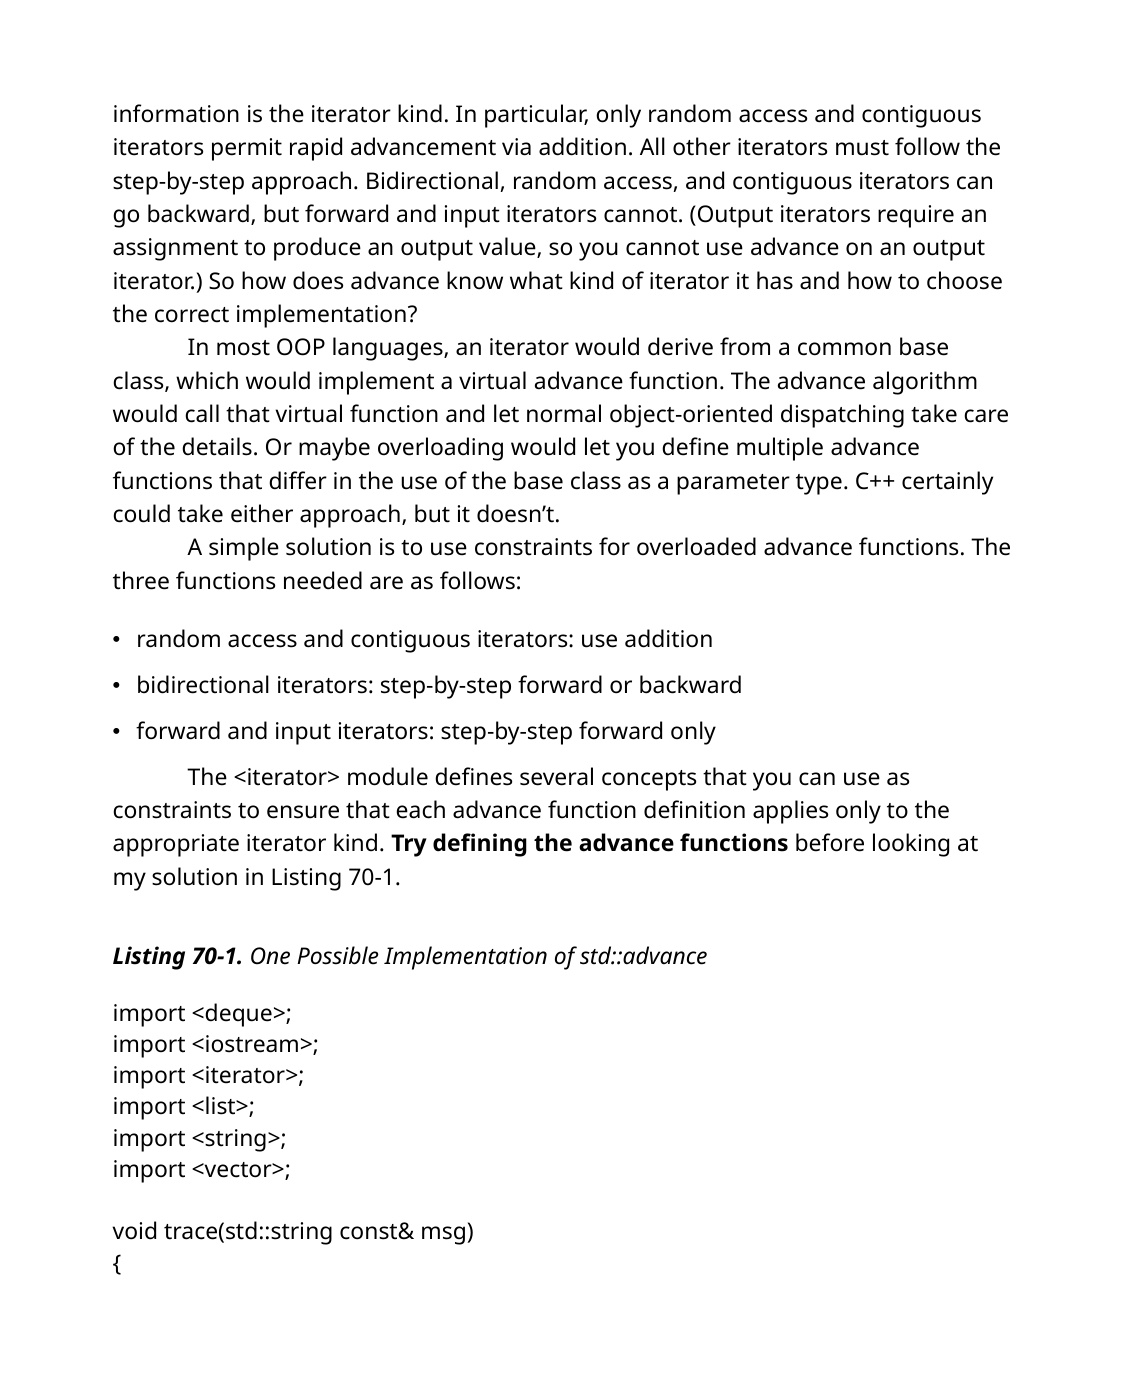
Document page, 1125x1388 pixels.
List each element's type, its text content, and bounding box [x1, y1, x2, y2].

text void trace(std::string const& msg) [112, 1215, 1012, 1246]
text import <deque>; [112, 996, 1012, 1028]
text information is the iterator kind. In particular, only random access and contiguous iterators permit rapid advancement via addition. All other iterators must follow the step-by-step approach. Bidirectional, random access, and contiguous iterators can go backward, but forward and input iterators cannot. (Output iterators require an assignment to produce an output value, so you cannot use advance on an output iterator.) So how does advance know what kind of iterator it has and how to choose the correct implementation? [112, 96, 1012, 329]
list bidirectional iterators: step-by-step forward or backward [112, 667, 1012, 700]
text { [112, 1246, 1012, 1278]
list random access and contiguous iterators: use addition [112, 621, 1012, 654]
text import <list>; [112, 1090, 1012, 1121]
text In most OOP languages, an iterator would derive from a common base class, which would implement a virtual advance function. The advance algorithm would call that virtual function and let normal object-oriented dispatching take care of the details. Or maybe overloading would let you define multiple advance functions that differ in the use of the base class as a parameter type. C++ certainly could take either approach, but it doesn’t. [112, 329, 1012, 529]
text Listing 70-1. One Possible Implementation of std::advance [112, 940, 1012, 971]
text import <iostream>; [112, 1028, 1012, 1059]
list forward and input iterators: step-by-step forward only [112, 713, 1012, 746]
text import <vector>; [112, 1153, 1012, 1184]
text A simple solution is to use constraints for overloaded advance functions. The three functions needed are as follows: [112, 529, 1012, 596]
text import <iterator>; [112, 1059, 1012, 1090]
text The <iterator> module defines several concepts that you can use as constraints to ensure that each advance function definition applies only to the appropriate iterator kind. Try defining the advance functions before looking at my solution in Listing 70-1. [112, 758, 1012, 892]
text import <string>; [112, 1121, 1012, 1153]
